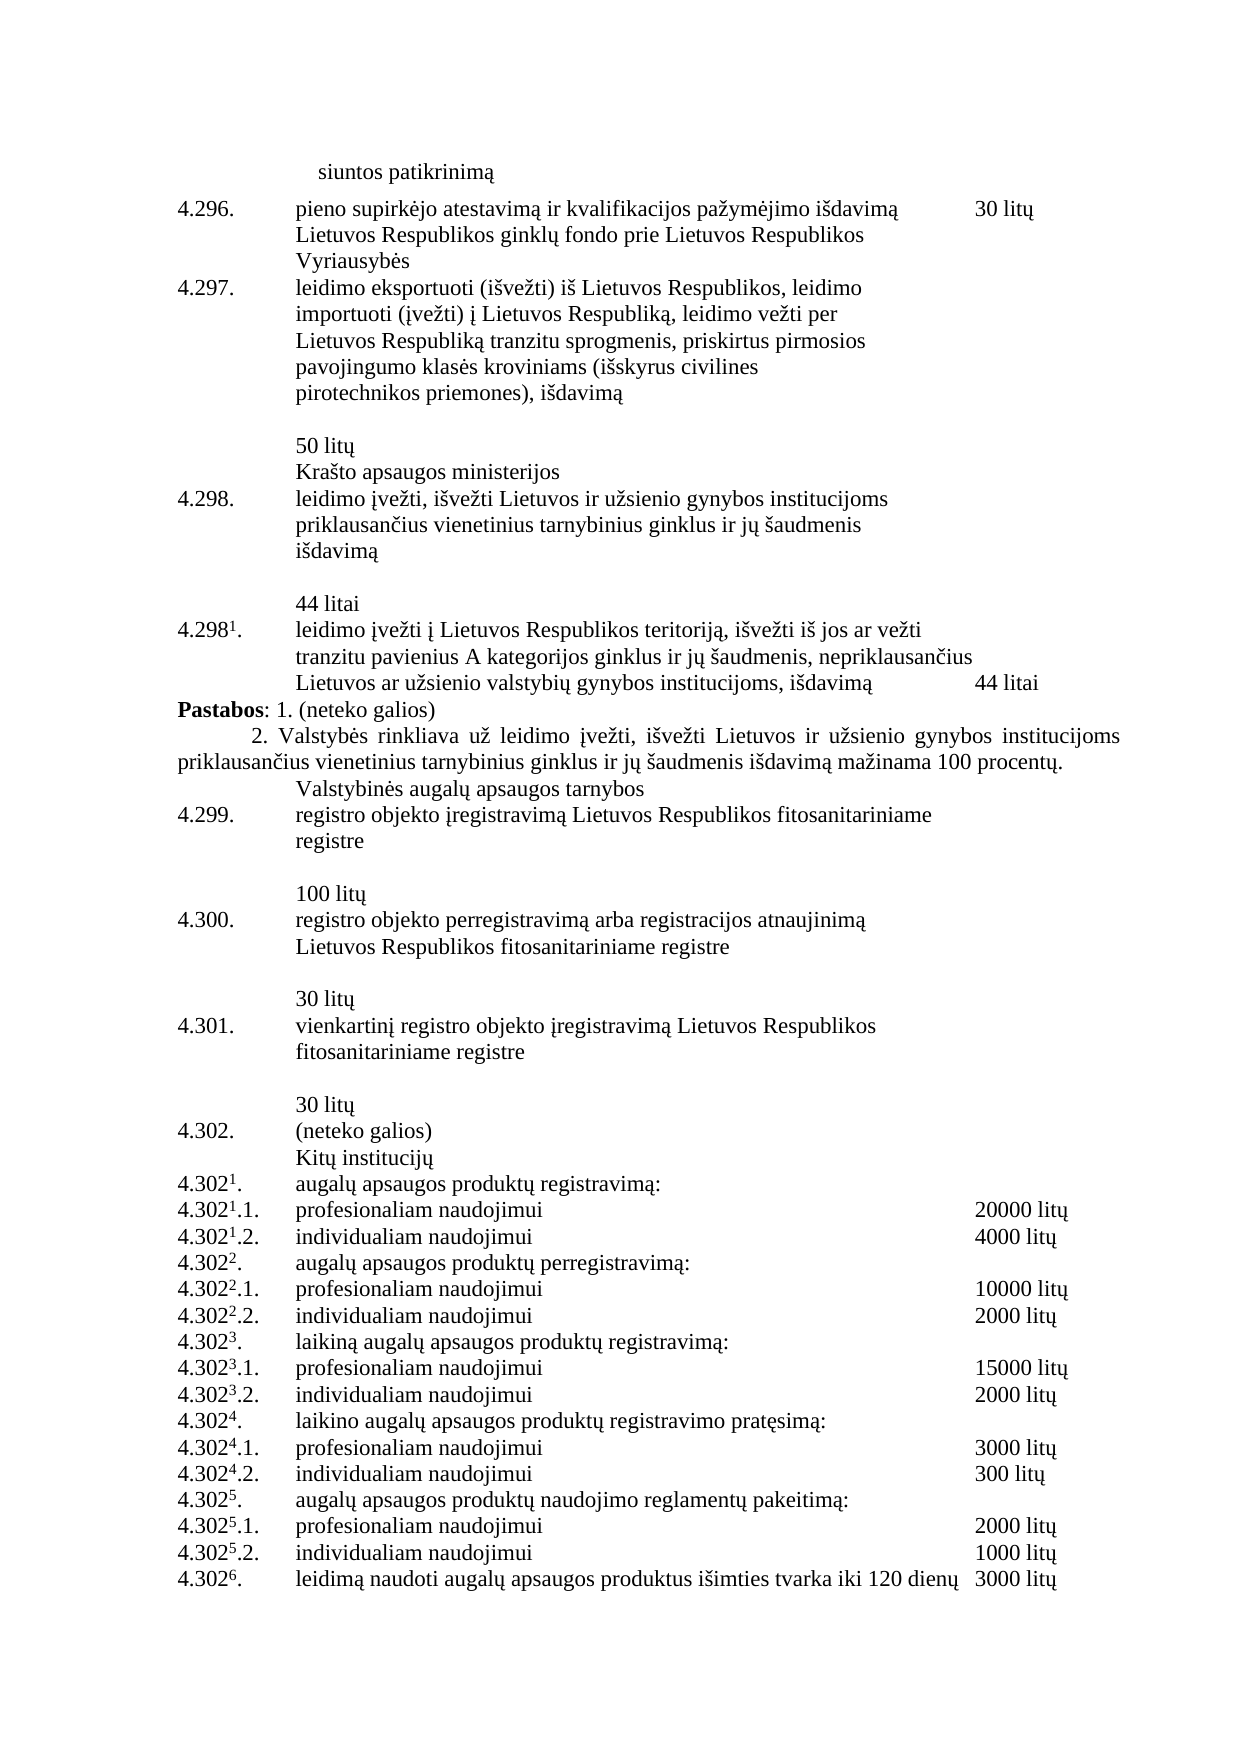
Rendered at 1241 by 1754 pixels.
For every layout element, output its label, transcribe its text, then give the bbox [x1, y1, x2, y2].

text 4.3021.2. individualiam naudojimui 4000 litų [177, 1223, 1122, 1249]
text 4.3022. augalų apsaugos produktų perregistravimą: [177, 1249, 974, 1275]
text Lietuvos ar užsienio valstybių gynybos institucijoms, išdavimą 44 litai [177, 669, 1122, 696]
text 4.3024. laikino augalų apsaugos produktų registravimo pratęsimą: [177, 1407, 974, 1433]
text 4.302. (neteko galios) [177, 1117, 945, 1144]
text 4.3024.2. individualiam naudojimui 300 litų [177, 1460, 1078, 1486]
text 4.299. registro objekto įregistravimą Lietuvos Respublikos fitosanitariniame registre 100 litų [177, 801, 945, 906]
text 4.3025. augalų apsaugos produktų naudojimo reglamentų pakeitimą: [177, 1486, 974, 1513]
text 4.3021.1. profesionaliam naudojimui 20000 litų [177, 1196, 1137, 1223]
text 4.3023. laikiną augalų apsaugos produktų registravimą: [177, 1328, 974, 1354]
text Krašto apsaugos ministerijos [177, 458, 945, 485]
text Kitų institucijų [177, 1144, 945, 1170]
text 4.3025.2. individualiam naudojimui 1000 litų [177, 1539, 1107, 1565]
text pirotechnikos priemones), išdavimą 50 litų [295, 379, 945, 458]
text Pastabos: 1. (neteko galios) [177, 696, 1122, 722]
text pavojingumo klasės kroviniams (išskyrus civilines [177, 353, 1122, 379]
text 4.301. vienkartinį registro objekto įregistravimą Lietuvos Respublikos fitosanitariniame registre 30 litų [177, 1012, 945, 1117]
text 2. Valstybės rinkliava už leidimo įvežti, išvežti Lietuvos ir užsienio gynybos institucijoms priklausančius vienetinius tarnybinius ginklus ir jų šaudmenis išdavimą mažinama 100 procentų. [177, 722, 1122, 775]
text 4.3022.2. individualiam naudojimui 2000 litų [177, 1302, 1093, 1328]
text 4.300. registro objekto perregistravimą arba registracijos atnaujinimą Lietuvos Respublikos fitosanitariniame registre 30 litų [177, 906, 945, 1012]
text 4.298. leidimo įvežti, išvežti Lietuvos ir užsienio gynybos institucijoms priklausančius vienetinius tarnybinius ginklus ir jų šaudmenis išdavimą 44 litai [177, 485, 945, 617]
text 4.3022.1. profesionaliam naudojimui 10000 litų [177, 1275, 1122, 1302]
text Lietuvos Respubliką tranzitu sprogmenis, priskirtus pirmosios [177, 327, 1122, 353]
text Valstybinės augalų apsaugos tarnybos [177, 775, 945, 801]
text 4.3023.2. individualiam naudojimui 2000 litų [177, 1381, 1063, 1407]
text 4.2981. leidimo įvežti į Lietuvos Respublikos teritoriją, išvežti iš jos ar vežti tranzitu pavienius A kategorijos ginklus ir jų šaudmenis, nepriklausančius [177, 617, 1122, 669]
text 4.3025.1. profesionaliam naudojimui 2000 litų [177, 1513, 1093, 1539]
table_cell [174, 148, 307, 195]
text Lietuvos Respublikos ginklų fondo prie Lietuvos Respublikos Vyriausybės [177, 221, 945, 274]
text 4.3026. leidimą naudoti augalų apsaugos produktus išimties tvarka iki 120 dienų 3000 litų [177, 1565, 1093, 1592]
text 4.296. pieno supirkėjo atestavimą ir kvalifikacijos pažymėjimo išdavimą 30 litų [177, 195, 1122, 221]
text 4.3023.1. profesionaliam naudojimui 15000 litų [177, 1354, 1093, 1381]
text importuoti (įvežti) į Lietuvos Respubliką, leidimo vežti per [177, 300, 1122, 327]
text 4.3021. augalų apsaugos produktų registravimą: [177, 1170, 1122, 1196]
table_cell [986, 148, 1148, 195]
text 4.3024.1. profesionaliam naudojimui 3000 litų [177, 1433, 1078, 1460]
table_cell siuntos patikrinimą [307, 148, 986, 195]
text 4.297. leidimo eksportuoti (išvežti) iš Lietuvos Respublikos, leidimo [177, 274, 1122, 300]
